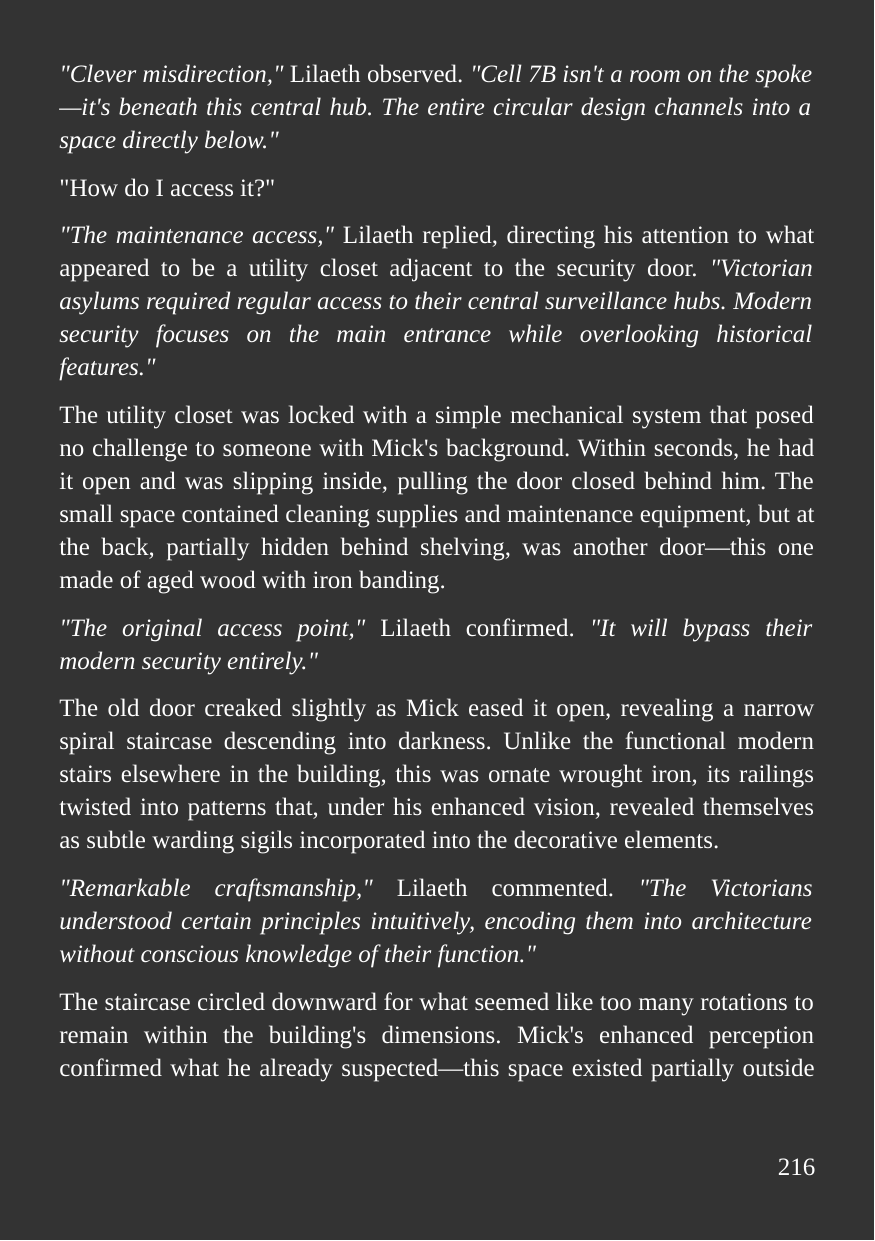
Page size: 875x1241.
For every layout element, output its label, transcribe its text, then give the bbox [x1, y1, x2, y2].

text "How do I access it?" [59, 173, 815, 201]
text The staircase circled downward for what seemed like too many rotations to remain within the building's dimensions. Mick's enhanced perception confirmed what he already suspected—this space existed partially outside [59, 987, 815, 1081]
text "Clever misdirection," Lilaeth observed. "Cell 7B isn't a room on the spoke—it's beneath this central hub. The entire circular design channels into a space directly below." [59, 59, 815, 154]
text "The original access point," Lilaeth confirmed. "It will bypass their modern security entirely." [59, 613, 815, 674]
text The old door creaked slightly as Mick eased it open, revealing a narrow spiral staircase descending into darkness. Unlike the functional modern stairs elsewhere in the building, this was ornate wrought iron, its railings twisted into patterns that, under his enhanced vision, revealed themselves as subtle warding sigils incorporated into the decorative elements. [59, 693, 815, 854]
text "The maintenance access," Lilaeth replied, directing his attention to what appeared to be a utility closet adjacent to the security door. "Victorian asylums required regular access to their central surveillance hubs. Modern security focuses on the main entrance while overlooking historical features." [59, 220, 815, 381]
text The utility closet was locked with a simple mechanical system that posed no challenge to someone with Mick's background. Within seconds, he had it open and was slipping inside, pulling the door closed behind him. The small space contained cleaning supplies and maintenance equipment, but at the back, partially hidden behind shelving, was another door—this one made of aged wood with iron banding. [59, 400, 815, 594]
text "Remarkable craftsmanship," Lilaeth commented. "The Victorians understood certain principles intuitively, encoding them into architecture without conscious knowledge of their function." [59, 873, 815, 968]
